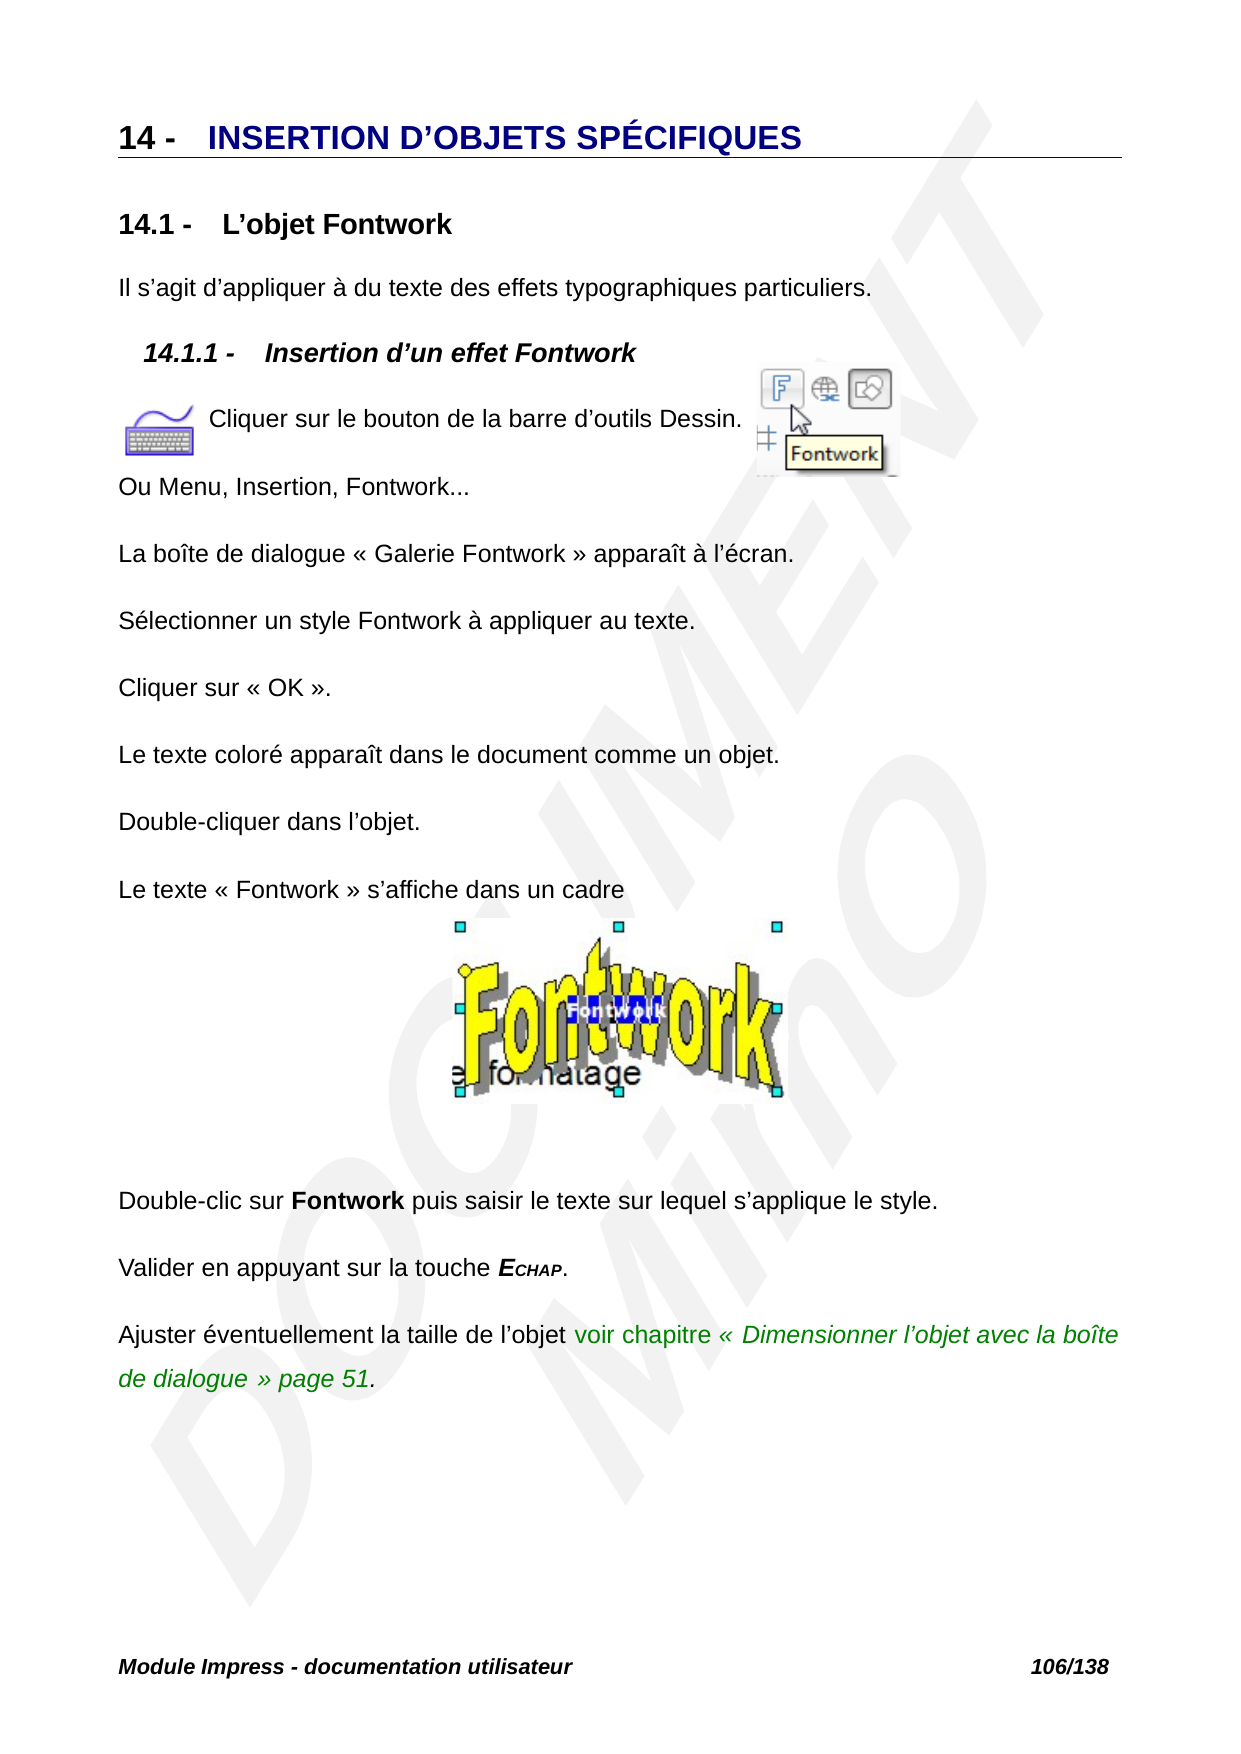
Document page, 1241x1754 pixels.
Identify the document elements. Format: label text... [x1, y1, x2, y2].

subtitle L’objet Fontwork [118, 207, 1122, 241]
text Sélectionner un style Fontwork à appliquer au texte. [118, 606, 1122, 635]
text Valider en appuyant sur la touche Echap. [118, 1253, 1122, 1282]
picture [121, 394, 197, 470]
text Cliquer sur « OK ». [118, 673, 1122, 702]
picture [452, 918, 789, 1104]
text Le texte « Fontwork » s’affiche dans un cadre [118, 874, 1122, 903]
text Cliquer sur le bouton de la barre d’outils Dessin. [197, 404, 756, 433]
text [901, 404, 1122, 433]
text Ajuster éventuellement la taille de l’objet voir chapitre « Dimensionner l’objet avec la boîte de dialogue » page 50. [118, 1320, 1122, 1393]
text Il s’agit d’appliquer à du texte des effets typographiques particuliers. [118, 273, 1122, 302]
text La boîte de dialogue « Galerie Fontwork » apparaît à l’écran. [118, 538, 1122, 568]
text Ou Menu, Insertion, Fontwork... [118, 471, 1122, 500]
picture [756, 362, 901, 477]
text Double-clic sur Fontwork puis saisir le texte sur lequel s’applique le style. [118, 1186, 1122, 1215]
text Double-cliquer dans l’objet. [118, 807, 1122, 836]
subtitle Insertion d’objets spécifiques [118, 118, 1122, 157]
subtitle Insertion d’un effet Fontwork [143, 337, 1122, 368]
text Le texte coloré apparaît dans le document comme un objet. [118, 740, 1122, 769]
